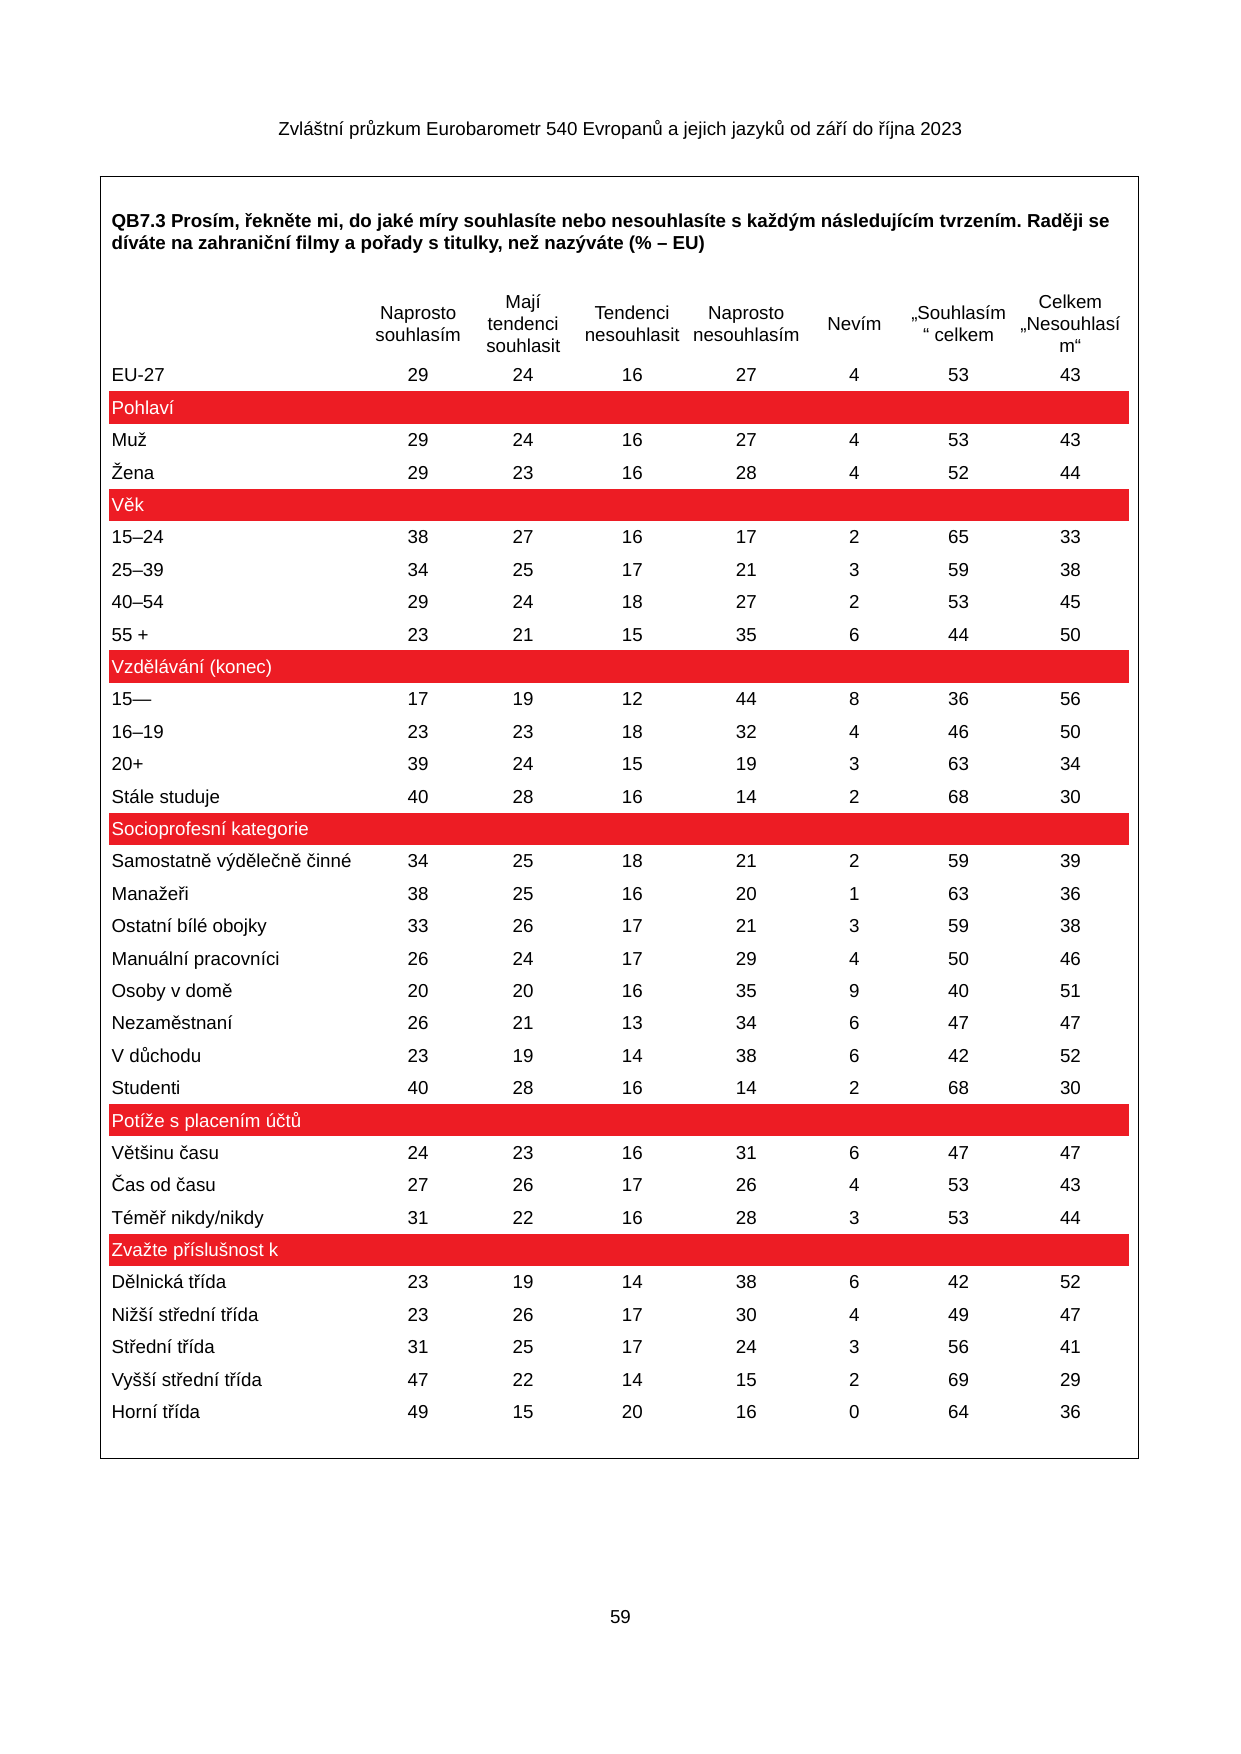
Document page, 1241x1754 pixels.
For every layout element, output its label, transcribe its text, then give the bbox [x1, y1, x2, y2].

table_cell 50 [1011, 618, 1129, 650]
table_cell 43 [1011, 1169, 1129, 1201]
table_cell 34 [365, 845, 471, 877]
table_cell [1011, 256, 1129, 288]
table_cell 38 [1011, 910, 1129, 942]
table_cell 26 [365, 1007, 471, 1039]
table_cell 15— [109, 683, 365, 715]
table_cell 18 [575, 845, 689, 877]
table_cell 68 [905, 1072, 1011, 1104]
table_cell 56 [1011, 683, 1129, 715]
table_cell Dělnická třída [109, 1266, 365, 1298]
table_cell 28 [471, 1072, 575, 1104]
table_cell 31 [689, 1136, 803, 1169]
table_cell 16 [575, 877, 689, 909]
table_cell 63 [905, 748, 1011, 780]
table_cell 25 [471, 845, 575, 877]
table_cell 9 [803, 974, 905, 1007]
table_cell V důchodu [109, 1039, 365, 1072]
table_cell 21 [471, 1007, 575, 1039]
table_cell [471, 650, 575, 683]
table_cell 13 [575, 1007, 689, 1039]
table_cell [689, 256, 803, 288]
table_cell 38 [689, 1039, 803, 1072]
table_cell [365, 650, 471, 683]
table_cell 4 [803, 359, 905, 391]
table_cell 47 [1011, 1298, 1129, 1331]
table_cell Naprosto souhlasím [365, 288, 471, 359]
table_cell 2 [803, 586, 905, 618]
table_cell Téměř nikdy/nikdy [109, 1201, 365, 1233]
table_cell 53 [905, 586, 1011, 618]
table_cell 23 [471, 715, 575, 748]
table_cell 23 [365, 1298, 471, 1331]
table_cell 21 [689, 553, 803, 586]
table_cell [689, 489, 803, 521]
table_cell Manažeři [109, 877, 365, 909]
table_cell 1 [803, 877, 905, 909]
table_cell 33 [1011, 521, 1129, 553]
table_cell 6 [803, 1266, 905, 1298]
table_cell Muž [109, 424, 365, 456]
table_cell 27 [689, 586, 803, 618]
table_cell 14 [689, 780, 803, 812]
table_cell 69 [905, 1363, 1011, 1396]
table_cell 20 [575, 1396, 689, 1428]
table_cell 56 [905, 1331, 1011, 1363]
table_cell 4 [803, 1169, 905, 1201]
table_cell Ostatní bílé obojky [109, 910, 365, 942]
table_cell [905, 813, 1011, 845]
table_cell 20+ [109, 748, 365, 780]
table_cell [905, 489, 1011, 521]
table_cell 2 [803, 1363, 905, 1396]
table_cell [1011, 489, 1129, 521]
table_cell [109, 288, 365, 359]
table_cell 51 [1011, 974, 1129, 1007]
table_cell 6 [803, 1007, 905, 1039]
table_header QB7.3 Prosím, řekněte mi, do jaké míry souhlasíte nebo nesouhlasíte s každým následujícím tvrzením. Raději se díváte na zahraniční filmy a pořady s titulky, než nazýváte (% – EU) [109, 207, 1129, 256]
table_cell Osoby v domě [109, 974, 365, 1007]
table_cell 27 [689, 424, 803, 456]
table_cell 16 [575, 974, 689, 1007]
table_cell 20 [689, 877, 803, 909]
table_cell 52 [1011, 1266, 1129, 1298]
table_cell [1011, 650, 1129, 683]
table_cell 47 [1011, 1007, 1129, 1039]
table_cell Zvažte příslušnost k [109, 1234, 365, 1266]
table_cell [575, 1104, 689, 1136]
table_cell 15 [575, 618, 689, 650]
table_cell 23 [365, 715, 471, 748]
table_cell 3 [803, 1331, 905, 1363]
table_cell 6 [803, 1136, 905, 1169]
table_cell 16 [575, 1136, 689, 1169]
table_cell 29 [365, 456, 471, 488]
table_cell 17 [575, 1298, 689, 1331]
table_cell 24 [471, 424, 575, 456]
table_cell Samostatně výdělečně činné [109, 845, 365, 877]
table_cell 59 [905, 845, 1011, 877]
table_cell 49 [365, 1396, 471, 1428]
table_cell 12 [575, 683, 689, 715]
table_cell 26 [471, 910, 575, 942]
table_cell 45 [1011, 586, 1129, 618]
table_cell [365, 813, 471, 845]
table_cell [575, 489, 689, 521]
table_cell EU-27 [109, 359, 365, 391]
table_cell 64 [905, 1396, 1011, 1428]
table_cell 43 [1011, 359, 1129, 391]
table_cell 49 [905, 1298, 1011, 1331]
table_cell Nevím [803, 288, 905, 359]
table_cell 46 [1011, 942, 1129, 974]
table_cell 59 [905, 910, 1011, 942]
table_cell 36 [1011, 877, 1129, 909]
table_cell 24 [365, 1136, 471, 1169]
table_cell 14 [575, 1039, 689, 1072]
table_cell 25–39 [109, 553, 365, 586]
table_cell 16 [575, 456, 689, 488]
table_cell Věk [109, 489, 365, 521]
table_cell 47 [365, 1363, 471, 1396]
table_cell 24 [471, 942, 575, 974]
table_cell 30 [1011, 780, 1129, 812]
table_cell 39 [1011, 845, 1129, 877]
table_cell 40 [365, 1072, 471, 1104]
table_cell 25 [471, 553, 575, 586]
table_cell 29 [365, 586, 471, 618]
table_cell 2 [803, 780, 905, 812]
table_cell Tendenci nesouhlasit [575, 288, 689, 359]
table_cell 35 [689, 618, 803, 650]
table_cell [471, 256, 575, 288]
table_cell Vyšší střední třída [109, 1363, 365, 1396]
table_cell 27 [689, 359, 803, 391]
table_cell 44 [1011, 456, 1129, 488]
table_cell 4 [803, 424, 905, 456]
table_cell 18 [575, 586, 689, 618]
table_cell 36 [905, 683, 1011, 715]
table_cell 16 [575, 424, 689, 456]
table_cell 53 [905, 1169, 1011, 1201]
table_cell [1011, 391, 1129, 424]
table_cell 25 [471, 1331, 575, 1363]
table_cell 15 [689, 1363, 803, 1396]
table_cell [365, 489, 471, 521]
table_cell 47 [905, 1007, 1011, 1039]
table_cell 34 [1011, 748, 1129, 780]
table_cell [689, 1104, 803, 1136]
table_cell 33 [365, 910, 471, 942]
table_cell 65 [905, 521, 1011, 553]
table_cell [575, 650, 689, 683]
table_cell 29 [1011, 1363, 1129, 1396]
table_cell Potíže s placením účtů [109, 1104, 365, 1136]
table_cell 25 [471, 877, 575, 909]
table_cell 8 [803, 683, 905, 715]
table_cell 3 [803, 748, 905, 780]
table_cell [905, 650, 1011, 683]
table_cell 36 [1011, 1396, 1129, 1428]
table_cell 63 [905, 877, 1011, 909]
table_cell 34 [365, 553, 471, 586]
table_cell 43 [1011, 424, 1129, 456]
table_cell [575, 256, 689, 288]
table_cell 53 [905, 359, 1011, 391]
table_cell 59 [905, 553, 1011, 586]
table_cell 27 [471, 521, 575, 553]
table_cell 26 [471, 1169, 575, 1201]
table_cell 46 [905, 715, 1011, 748]
table_cell [689, 650, 803, 683]
table_cell 52 [905, 456, 1011, 488]
table_cell „Souhlasím“ celkem [905, 288, 1011, 359]
table_cell 24 [471, 586, 575, 618]
table_cell 6 [803, 1039, 905, 1072]
table_cell 17 [575, 910, 689, 942]
table_cell 31 [365, 1201, 471, 1233]
table_cell 0 [803, 1396, 905, 1428]
table_cell [689, 391, 803, 424]
table_cell Nižší střední třída [109, 1298, 365, 1331]
table_cell [803, 650, 905, 683]
table_cell 14 [575, 1266, 689, 1298]
table_cell [471, 813, 575, 845]
table_cell 21 [689, 845, 803, 877]
table_cell [109, 256, 365, 288]
table_cell Manuální pracovníci [109, 942, 365, 974]
table_cell 4 [803, 942, 905, 974]
table_cell [1011, 1234, 1129, 1266]
table_cell 34 [689, 1007, 803, 1039]
table_cell [905, 1234, 1011, 1266]
table_cell Nezaměstnaní [109, 1007, 365, 1039]
table_cell 44 [689, 683, 803, 715]
table_cell [575, 391, 689, 424]
table_cell 20 [471, 974, 575, 1007]
table_cell [1011, 813, 1129, 845]
table_cell 26 [471, 1298, 575, 1331]
table_cell 40 [905, 974, 1011, 1007]
table_cell 28 [689, 456, 803, 488]
table_cell [803, 813, 905, 845]
table_cell 38 [689, 1266, 803, 1298]
table_cell 31 [365, 1331, 471, 1363]
table_cell Studenti [109, 1072, 365, 1104]
table_cell 23 [365, 1266, 471, 1298]
table_cell 16 [575, 521, 689, 553]
table_cell [905, 256, 1011, 288]
table_cell 4 [803, 715, 905, 748]
table_cell 23 [365, 1039, 471, 1072]
table_cell [803, 256, 905, 288]
table_cell Horní třída [109, 1396, 365, 1428]
table_cell [803, 489, 905, 521]
table_cell 21 [471, 618, 575, 650]
table_cell 40–54 [109, 586, 365, 618]
table_cell 15 [575, 748, 689, 780]
table_cell 3 [803, 910, 905, 942]
table_cell [471, 1104, 575, 1136]
table_cell Stále studuje [109, 780, 365, 812]
table_cell 15–24 [109, 521, 365, 553]
table_cell 28 [471, 780, 575, 812]
table_cell 26 [689, 1169, 803, 1201]
table_cell 38 [1011, 553, 1129, 586]
table_cell 4 [803, 1298, 905, 1331]
table_cell [1011, 1104, 1129, 1136]
table_cell [365, 1234, 471, 1266]
table_cell 38 [365, 877, 471, 909]
table_cell [803, 1104, 905, 1136]
table_cell 55 + [109, 618, 365, 650]
table_cell 2 [803, 521, 905, 553]
table_cell [365, 1104, 471, 1136]
table_cell 53 [905, 424, 1011, 456]
table_cell 19 [471, 1266, 575, 1298]
table_cell 68 [905, 780, 1011, 812]
table_cell 16 [575, 1072, 689, 1104]
table_cell 2 [803, 1072, 905, 1104]
table_cell [471, 391, 575, 424]
table_cell [689, 813, 803, 845]
table_cell 17 [575, 553, 689, 586]
table_cell 22 [471, 1201, 575, 1233]
table_cell [905, 391, 1011, 424]
table_cell 6 [803, 618, 905, 650]
table_cell 3 [803, 553, 905, 586]
table_cell 24 [471, 748, 575, 780]
table_cell 23 [471, 1136, 575, 1169]
table_cell 16 [575, 1201, 689, 1233]
table_cell [471, 1234, 575, 1266]
table_cell 4 [803, 456, 905, 488]
table_cell 21 [689, 910, 803, 942]
table_cell 50 [905, 942, 1011, 974]
table_cell 17 [575, 942, 689, 974]
table_cell [803, 391, 905, 424]
table_cell Většinu času [109, 1136, 365, 1169]
table_cell 23 [471, 456, 575, 488]
table_cell 19 [689, 748, 803, 780]
table_cell 44 [905, 618, 1011, 650]
table_cell [365, 256, 471, 288]
table_cell Střední třída [109, 1331, 365, 1363]
table_cell 35 [689, 974, 803, 1007]
table_cell 42 [905, 1266, 1011, 1298]
table_cell [575, 813, 689, 845]
table_cell [575, 1234, 689, 1266]
table_cell Celkem „Nesouhlasím“ [1011, 288, 1129, 359]
table_cell 3 [803, 1201, 905, 1233]
table_cell 14 [575, 1363, 689, 1396]
table_cell Vzdělávání (konec) [109, 650, 365, 683]
table_cell 15 [471, 1396, 575, 1428]
table_cell [471, 489, 575, 521]
table_cell 29 [365, 424, 471, 456]
table_cell 27 [365, 1169, 471, 1201]
table_cell [803, 1234, 905, 1266]
table_cell 16 [575, 359, 689, 391]
table_cell [689, 1234, 803, 1266]
table_cell Mají tendenci souhlasit [471, 288, 575, 359]
table_cell 17 [575, 1331, 689, 1363]
table_cell 23 [365, 618, 471, 650]
table_cell [365, 391, 471, 424]
table_cell 20 [365, 974, 471, 1007]
table_cell Naprosto nesouhlasím [689, 288, 803, 359]
table_cell 44 [1011, 1201, 1129, 1233]
table_cell 42 [905, 1039, 1011, 1072]
table_cell 53 [905, 1201, 1011, 1233]
table_cell 29 [689, 942, 803, 974]
table_cell 40 [365, 780, 471, 812]
table_cell Pohlaví [109, 391, 365, 424]
table_cell 29 [365, 359, 471, 391]
table_cell 26 [365, 942, 471, 974]
table_cell 14 [689, 1072, 803, 1104]
table_cell 47 [905, 1136, 1011, 1169]
table_cell 19 [471, 1039, 575, 1072]
table_cell 22 [471, 1363, 575, 1396]
table_cell Žena [109, 456, 365, 488]
table_cell 50 [1011, 715, 1129, 748]
table_cell 17 [689, 521, 803, 553]
table_cell 30 [1011, 1072, 1129, 1104]
table_cell Čas od času [109, 1169, 365, 1201]
table_cell 41 [1011, 1331, 1129, 1363]
table_cell 16 [575, 780, 689, 812]
table_cell Socioprofesní kategorie [109, 813, 365, 845]
table_cell 16–19 [109, 715, 365, 748]
table_cell 24 [689, 1331, 803, 1363]
table_cell 17 [365, 683, 471, 715]
table_cell [905, 1104, 1011, 1136]
table_cell 52 [1011, 1039, 1129, 1072]
table_cell 24 [471, 359, 575, 391]
table_cell 30 [689, 1298, 803, 1331]
table_cell 38 [365, 521, 471, 553]
table_cell 28 [689, 1201, 803, 1233]
table_cell 39 [365, 748, 471, 780]
table_cell 16 [689, 1396, 803, 1428]
table_cell 47 [1011, 1136, 1129, 1169]
table_cell 17 [575, 1169, 689, 1201]
table_cell 18 [575, 715, 689, 748]
table_cell 32 [689, 715, 803, 748]
table_cell 2 [803, 845, 905, 877]
table_cell 19 [471, 683, 575, 715]
